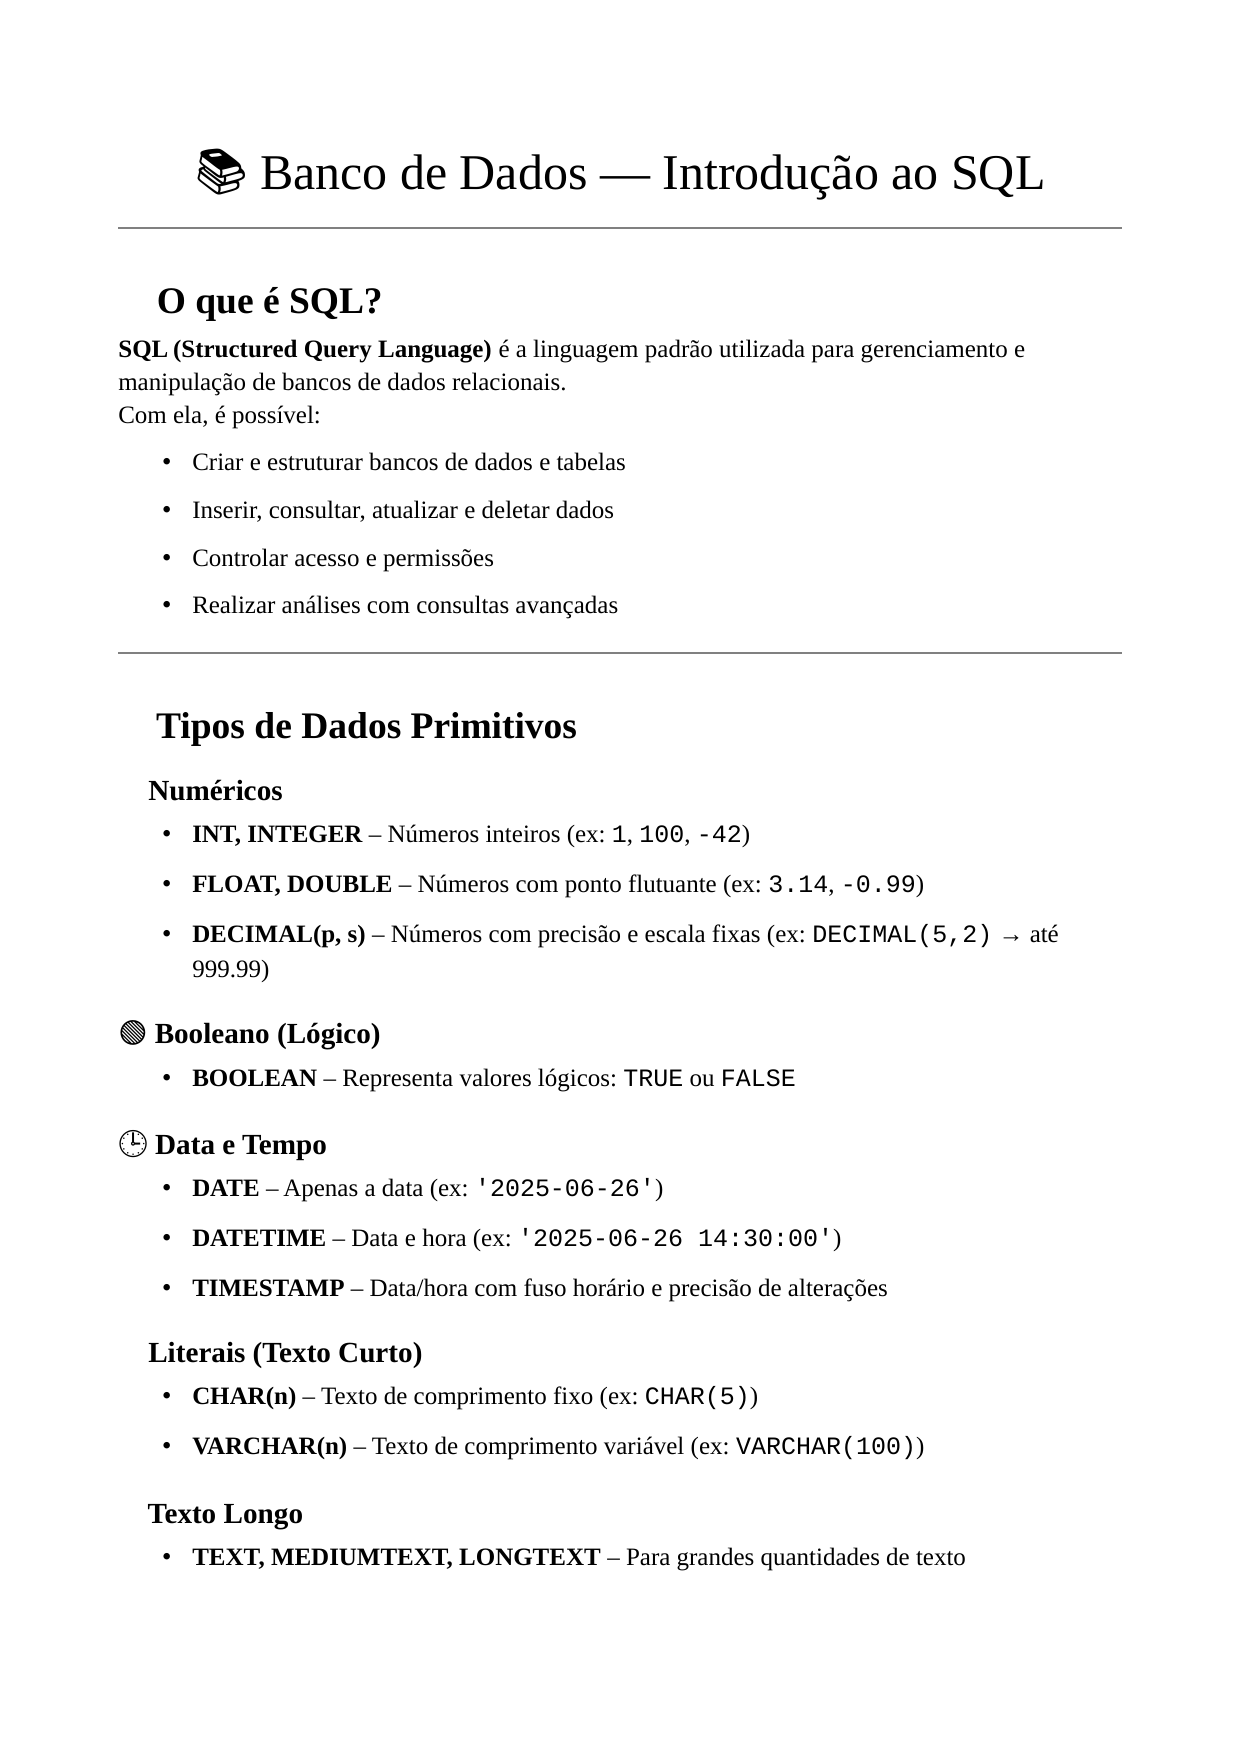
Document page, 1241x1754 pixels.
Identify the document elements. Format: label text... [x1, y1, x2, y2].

list INT, INTEGER – Números inteiros (ex: 1, 100, -42) [162, 819, 1122, 850]
list TEXT, MEDIUMTEXT, LONGTEXT – Para grandes quantidades de texto [162, 1542, 1122, 1571]
list Controlar acesso e permissões [162, 543, 1122, 571]
subtitle 🔤 Tipos de Dados Primitivos [118, 703, 1122, 746]
list Criar e estruturar bancos de dados e tabelas [162, 447, 1122, 476]
list DATE – Apenas a data (ex: '2025-06-26') [162, 1173, 1122, 1204]
subtitle ✅ O que é SQL? [118, 278, 1122, 321]
subtitle 📚 Banco de Dados — Introdução ao SQL [118, 143, 1122, 201]
list DATETIME – Data e hora (ex: '2025-06-26 14:30:00') [162, 1223, 1122, 1254]
list TIMESTAMP – Data/hora com fuso horário e precisão de alterações [162, 1273, 1122, 1302]
list DECIMAL(p, s) – Números com precisão e escala fixas (ex: DECIMAL(5,2) → até 999.99) [162, 919, 1122, 983]
list Realizar análises com consultas avançadas [162, 590, 1122, 619]
subtitle 🟢 Booleano (Lógico) [118, 1017, 1122, 1050]
subtitle 📃 Texto Longo [118, 1496, 1122, 1529]
list FLOAT, DOUBLE – Números com ponto flutuante (ex: 3.14, -0.99) [162, 869, 1122, 900]
list Inserir, consultar, atualizar e deletar dados [162, 495, 1122, 524]
list CHAR(n) – Texto de comprimento fixo (ex: CHAR(5)) [162, 1381, 1122, 1412]
list BOOLEAN – Representa valores lógicos: TRUE ou FALSE [162, 1063, 1122, 1093]
list VARCHAR(n) – Texto de comprimento variável (ex: VARCHAR(100)) [162, 1431, 1122, 1462]
subtitle 🔡 Literais (Texto Curto) [118, 1335, 1122, 1369]
text SQL (Structured Query Language) é a linguagem padrão utilizada para gerenciamento e manipulação de bancos de dados relacionais. Com ela, é possível: [118, 334, 1122, 429]
subtitle 🔢 Numéricos [118, 773, 1122, 807]
subtitle 🕒 Data e Tempo [118, 1127, 1122, 1161]
